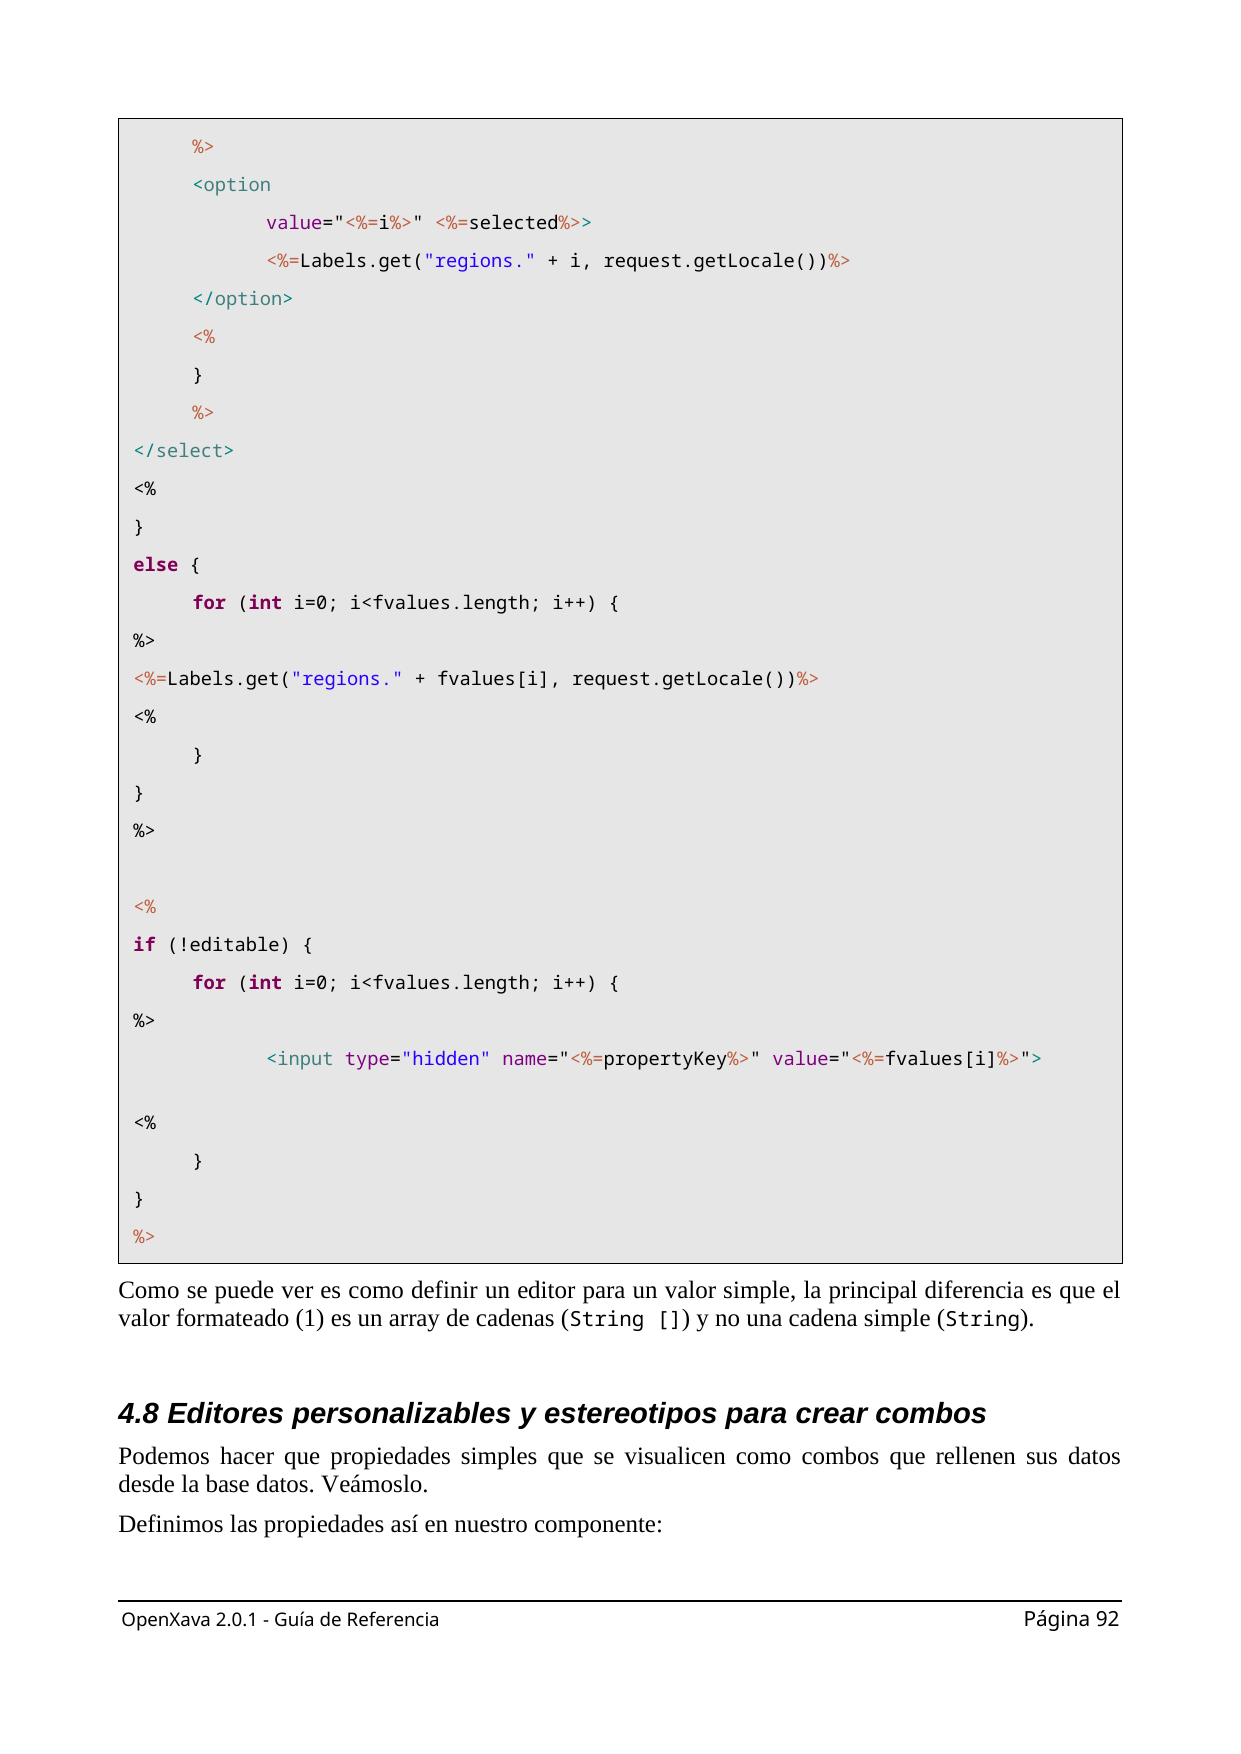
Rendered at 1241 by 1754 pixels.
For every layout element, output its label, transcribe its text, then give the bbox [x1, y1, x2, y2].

text %> [119, 384, 1122, 422]
subtitle Editores personalizables y estereotipos para crear combos [118, 1397, 1122, 1430]
text </option> [119, 270, 1122, 308]
text <%=Labels.get("regions." + fvalues[i], request.getLocale())%> [119, 650, 1122, 688]
text } [119, 346, 1122, 384]
text Definimos las propiedades así en nuestro componente: [118, 1510, 1122, 1538]
text %> [119, 119, 1122, 156]
text <% [119, 308, 1122, 346]
text } [119, 1170, 1122, 1208]
text <input type="hidden" name="<%=propertyKey%>" value="<%=fvalues[i]%>"> [119, 1031, 1122, 1094]
text <% [119, 1094, 1122, 1132]
text if (!editable) { [119, 917, 1122, 954]
text <% [119, 460, 1122, 498]
text } [119, 764, 1122, 802]
text for (int i=0; i<fvalues.length; i++) { [119, 574, 1122, 612]
text </select> [119, 422, 1122, 460]
text <% [119, 688, 1122, 726]
text <%=Labels.get("regions." + i, request.getLocale())%> [119, 232, 1122, 270]
text %> [119, 802, 1122, 841]
text } [119, 498, 1122, 536]
text %> [119, 993, 1122, 1031]
text %> [119, 1208, 1122, 1263]
text for (int i=0; i<fvalues.length; i++) { [119, 954, 1122, 993]
text <option [119, 156, 1122, 194]
text } [119, 726, 1122, 764]
text <% [119, 878, 1122, 917]
text } [119, 1132, 1122, 1170]
text else { [119, 536, 1122, 574]
text value="<%=i%>" <%=selected%>> [119, 194, 1122, 232]
text Como se puede ver es como definir un editor para un valor simple, la principal diferencia es que el valor formateado (1) es un array de cadenas (String []) y no una cadena simple (String). [118, 1276, 1122, 1332]
text %> [119, 612, 1122, 650]
text Podemos hacer que propiedades simples que se visualicen como combos que rellenen sus datos desde la base datos. Veámoslo. [118, 1442, 1122, 1498]
